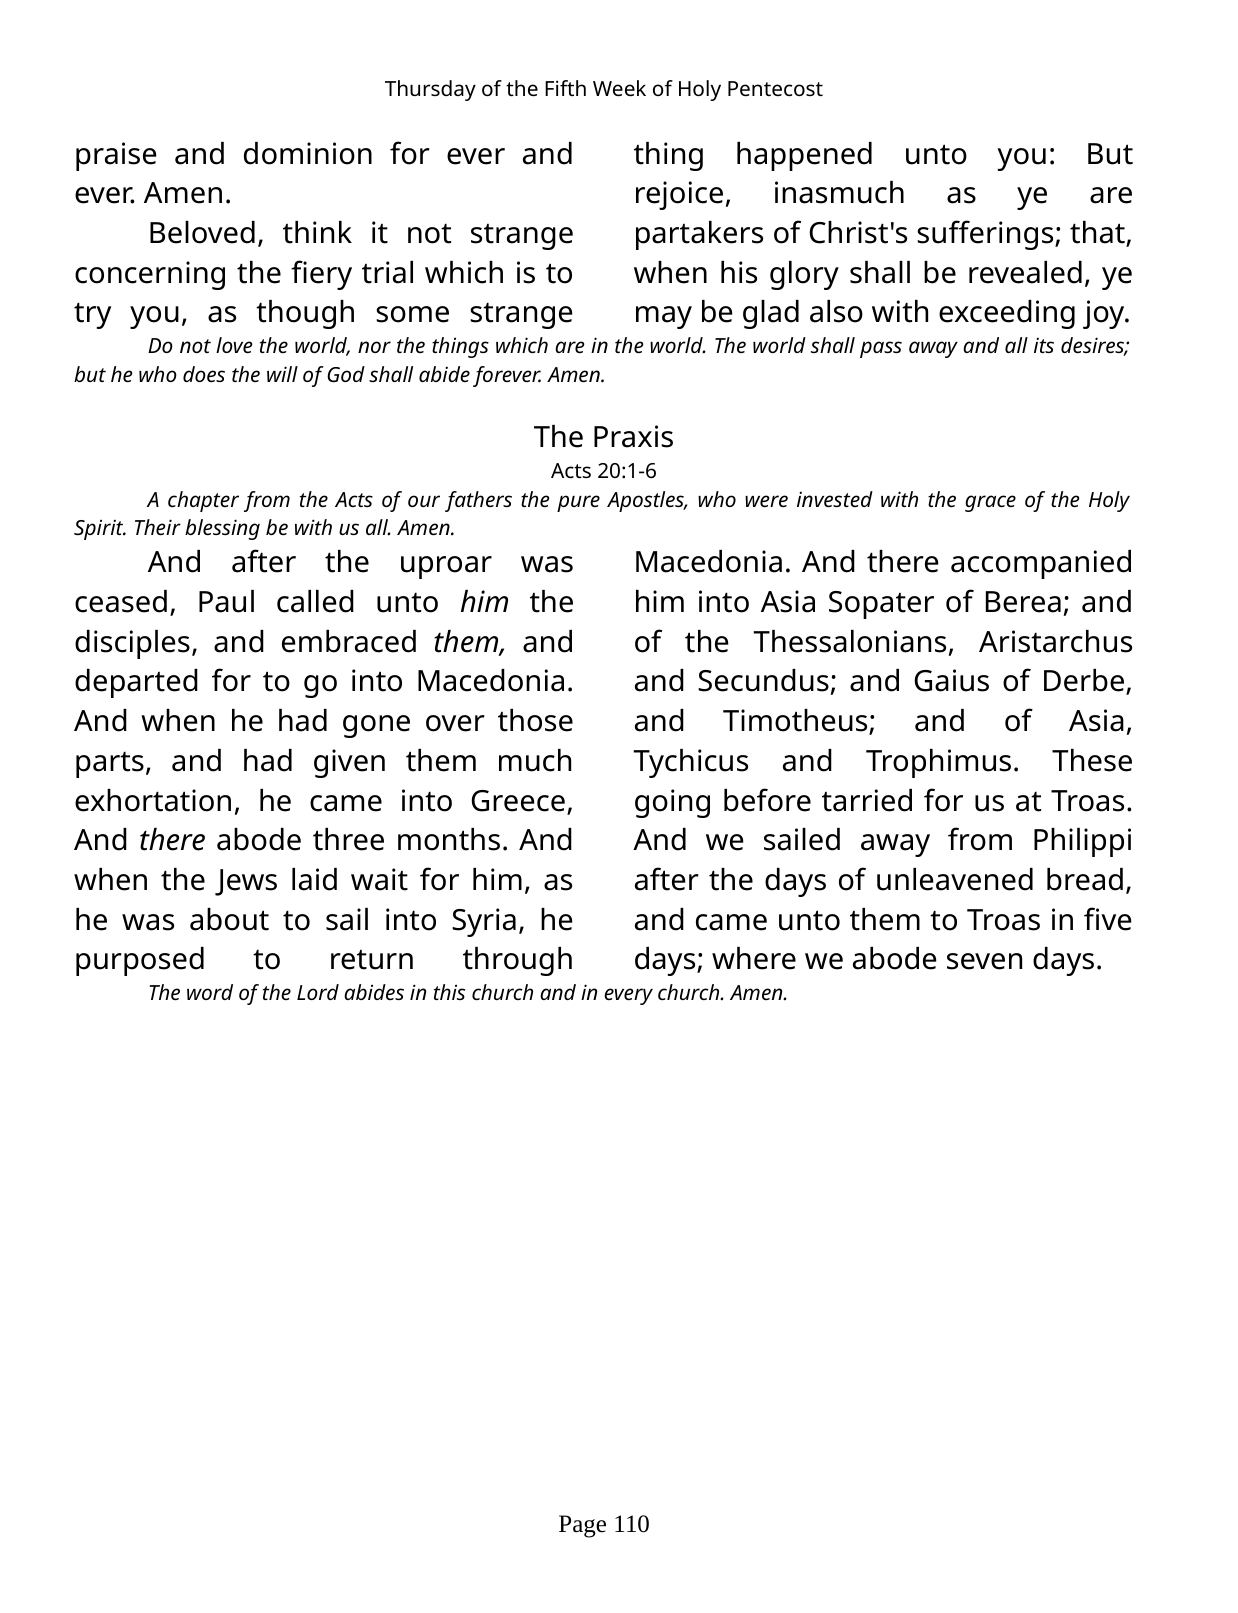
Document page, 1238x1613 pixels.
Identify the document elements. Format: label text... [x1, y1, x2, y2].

text The word of the Lord abides in this church and in every church. Amen. [74, 978, 1134, 1007]
text Thursday of the Fifth Week of Holy Pentecost [72, 74, 1135, 102]
text Acts 20:1-6 [74, 456, 1134, 485]
text Macedonia. And there accompanied him into Asia Sopater of Berea; and of the Thessalonians, Aristarchus and Secundus; and Gaius of Derbe, and Timotheus; and of Asia, Tychicus and Trophimus. These going before tarried for us at Troas. And we sailed away from Philippi after the days of unleavened bread, and came unto them to Troas in five days; where we abode seven days. [633, 542, 1134, 978]
text praise and dominion for ever and ever. Amen. [74, 133, 574, 212]
text thing happened unto you: But rejoice, inasmuch as ye are partakers of Christ's sufferings; that, when his glory shall be revealed, ye may be glad also with exceeding joy. [633, 133, 1134, 331]
text The Praxis [74, 417, 1134, 456]
text And after the uproar was ceased, Paul called unto him the disciples, and embraced them, and departed for to go into Macedonia. And when he had gone over those parts, and had given them much exhortation, he came into Greece, And there abode three months. And when the Jews laid wait for him, as he was about to sail into Syria, he purposed to return through [74, 542, 574, 978]
text Do not love the world, nor the things which are in the world. The world shall pass away and all its desires; but he who does the will of God shall abide forever. Amen. [74, 331, 1134, 388]
text Beloved, think it not strange concerning the fiery trial which is to try you, as though some strange [74, 212, 574, 331]
text A chapter from the Acts of our fathers the pure Apostles, who were invested with the grace of the Holy Spirit. Their blessing be with us all. Amen. [74, 485, 1134, 542]
